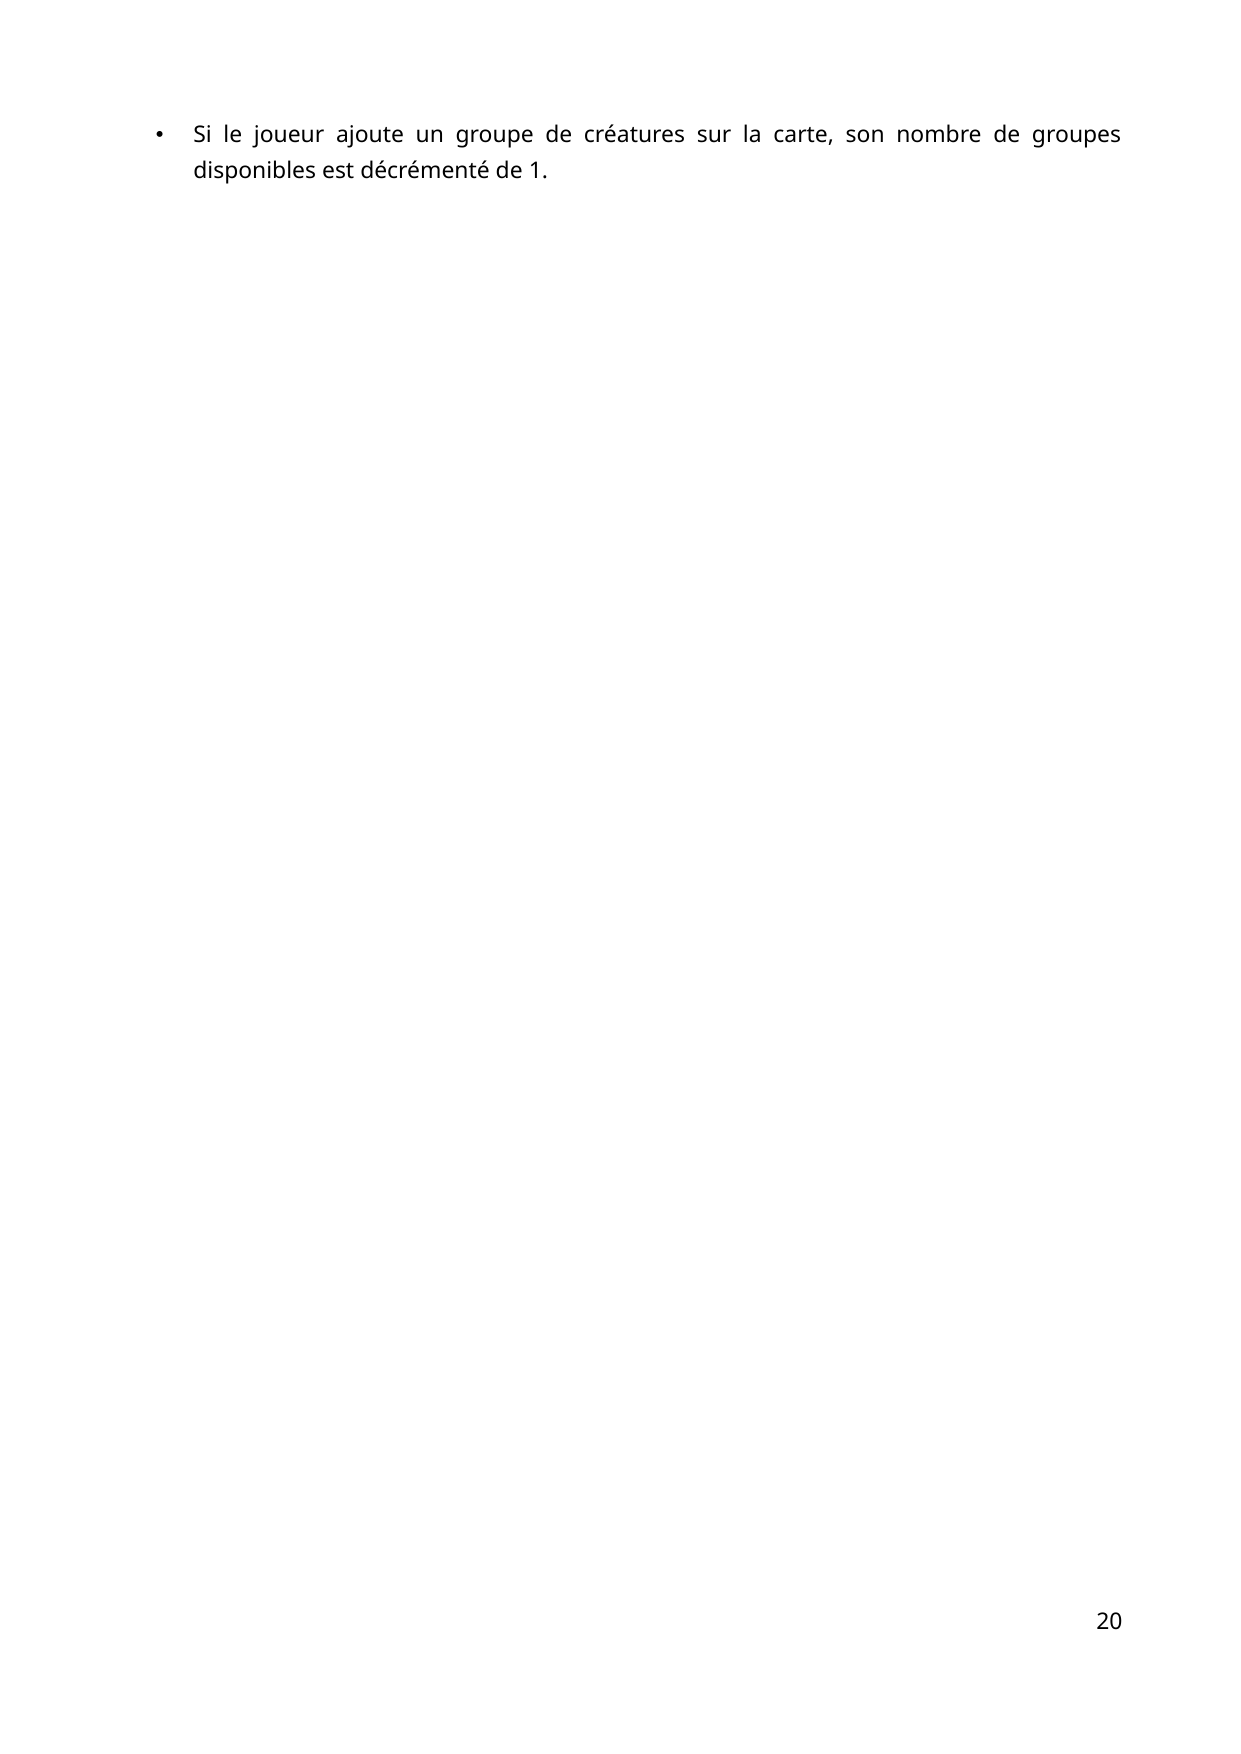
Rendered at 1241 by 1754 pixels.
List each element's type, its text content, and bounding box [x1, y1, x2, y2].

list Si le joueur ajoute un groupe de créatures sur la carte, son nombre de groupes disponibles est décrémenté de 1. [156, 118, 1122, 185]
